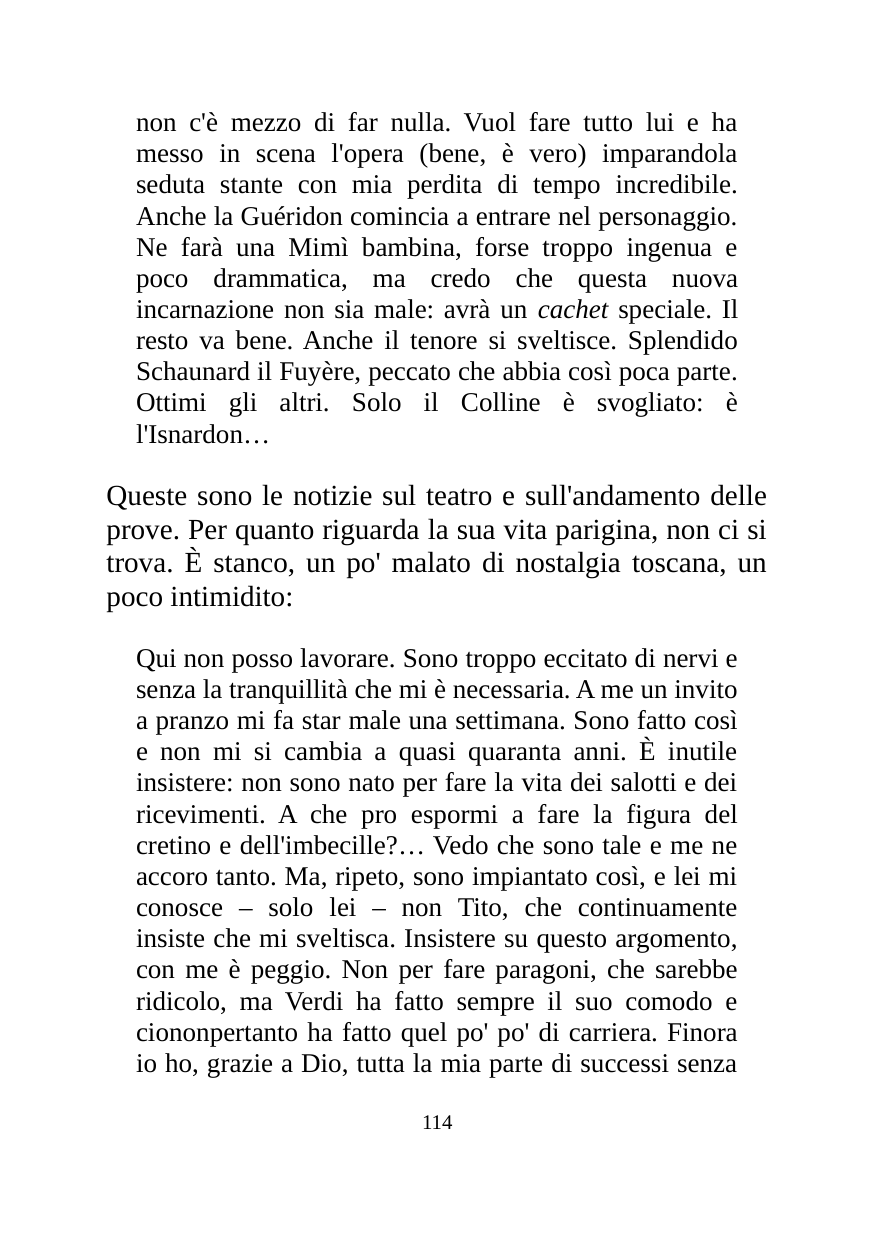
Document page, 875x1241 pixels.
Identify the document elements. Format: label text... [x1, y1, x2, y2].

text Queste sono le notizie sul teatro e sull'andamento delle prove. Per quanto riguarda la sua vita parigina, non ci si trova. È stanco, un po' malato di nostalgia toscana, un poco intimidito: [106, 478, 768, 612]
text Qui non posso lavorare. Sono troppo eccitato di nervi e senza la tranquillità che mi è necessaria. A me un invito a pranzo mi fa star male una settimana. Sono fatto così e non mi si cambia a quasi quaranta anni. È inutile insistere: non sono nato per fare la vita dei salotti e dei ricevimenti. A che pro espormi a fare la figura del cretino e dell'imbecille?… Vedo che sono tale e me ne accoro tanto. Ma, ripeto, sono impiantato così, e lei mi conosce – solo lei – non Tito, che continuamente insiste che mi sveltisca. Insistere su questo argomento, con me è peggio. Non per fare paragoni, che sarebbe ridicolo, ma Verdi ha fatto sempre il suo comodo e ciononpertanto ha fatto quel po' po' di carriera. Finora io ho, grazie a Dio, tutta la mia parte di successi senza [136, 642, 738, 1078]
text non c'è mezzo di far nulla. Vuol fare tutto lui e ha messo in scena l'opera (bene, è vero) imparandola seduta stante con mia perdita di tempo incredibile. Anche la Guéridon comincia a entrare nel personaggio. Ne farà una Mimì bambina, forse troppo ingenua e poco drammatica, ma credo che questa nuova incarnazione non sia male: avrà un cachet speciale. Il resto va bene. Anche il tenore si sveltisce. Splendido Schaunard il Fuyère, peccato che abbia così poca parte. Ottimi gli altri. Solo il Colline è svogliato: è l'Isnardon… [136, 106, 738, 449]
